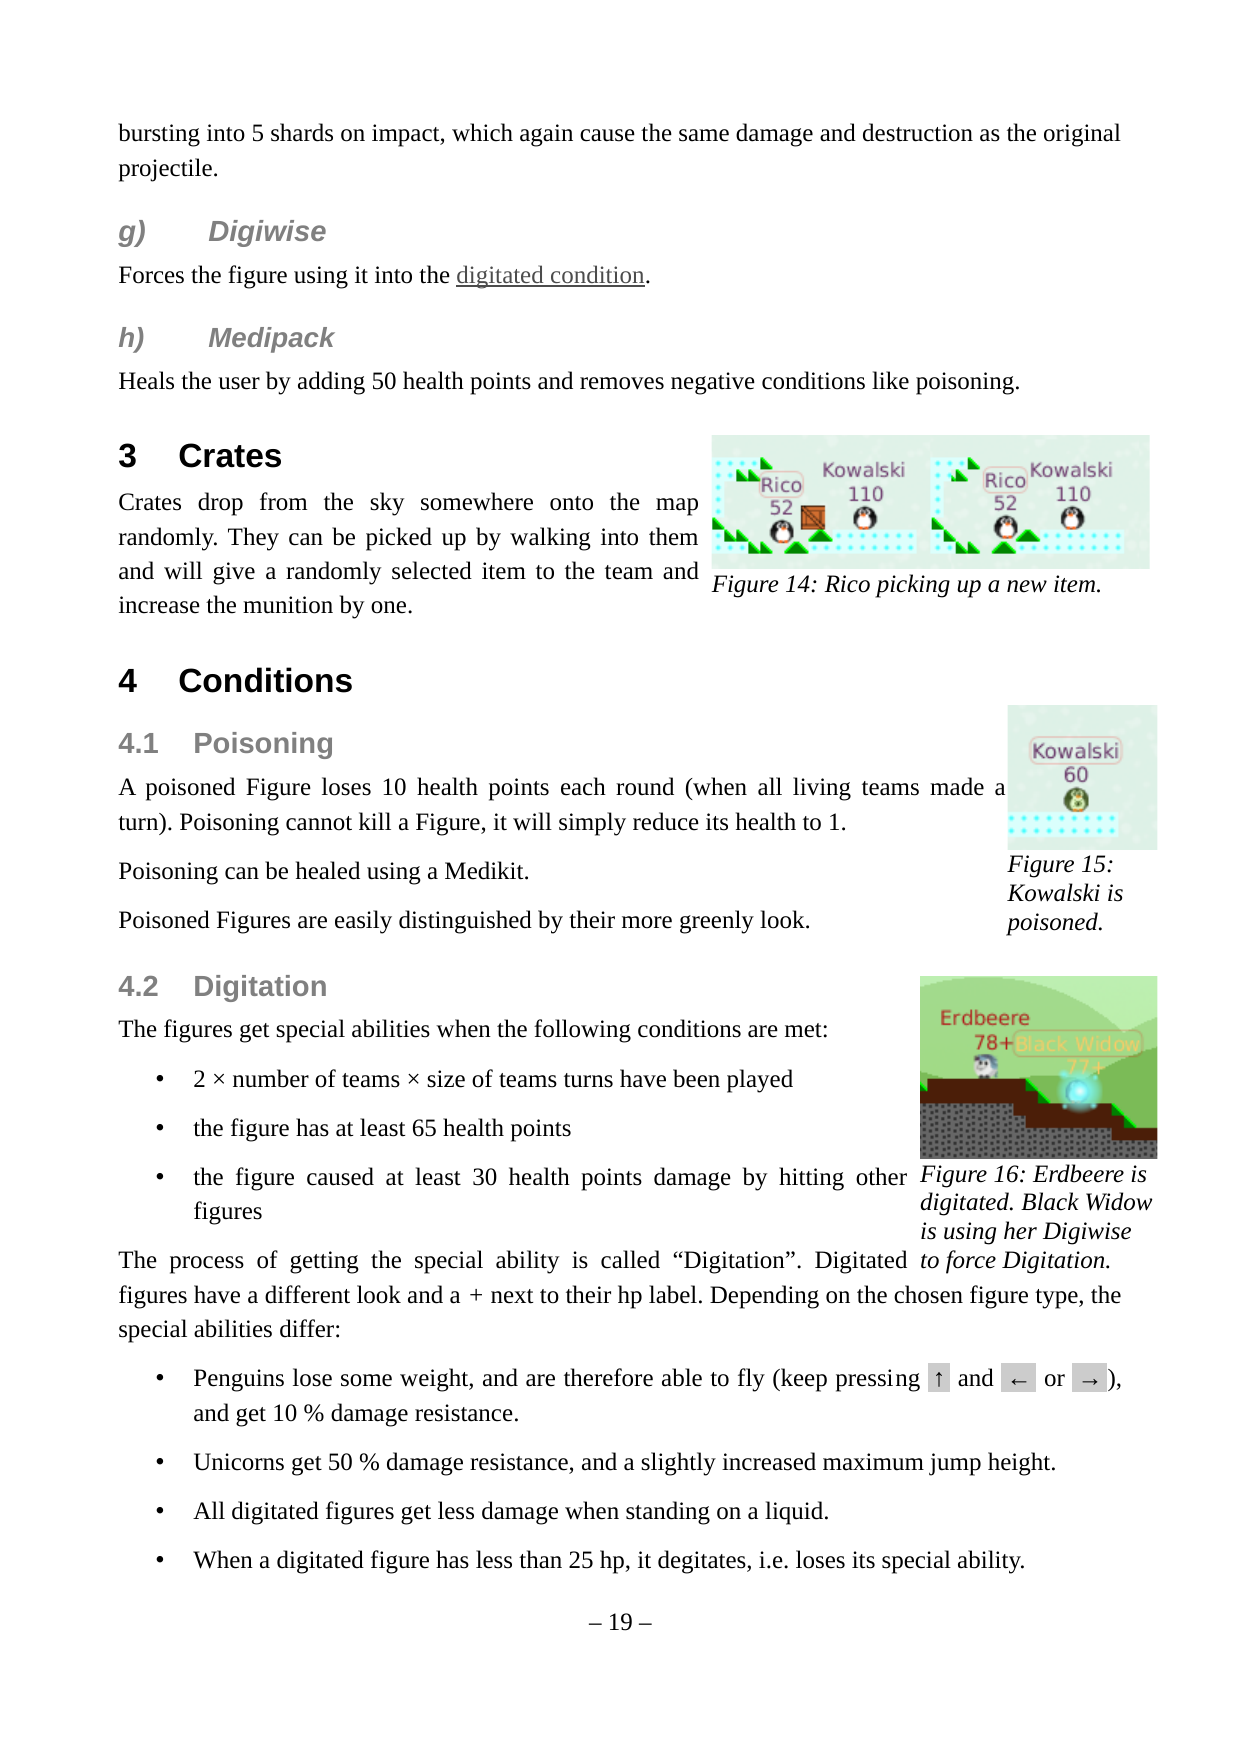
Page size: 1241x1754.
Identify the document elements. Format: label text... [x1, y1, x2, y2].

text The process of getting the special ability is called “Digitation”. Digitated figures have a different look and a + next to their hp label. Depending on the chosen figure type, the special abilities differ: [118, 1245, 1122, 1343]
text Figure 15: Kowalski is poisoned. [1007, 850, 1157, 936]
subtitle [712, 423, 1150, 435]
text Forces the figure using it into the digitated condition. [118, 260, 1122, 289]
text Poisoning can be healed using a Medikit. [118, 856, 1007, 884]
list All digitated figures get less damage when standing on a liquid. [156, 1496, 1122, 1525]
list 2 × number of teams × size of teams turns have been played [156, 1064, 920, 1092]
text Figure 16: Erdbeere is digitated. Black Widow is using her Digiwise to force Digitation. [920, 1159, 1157, 1274]
subtitle Crates [118, 436, 711, 475]
list Penguins lose some weight, and are therefore able to fly (keep pressing ↑ and ← or →), and get 10 % damage resistance. [156, 1363, 1122, 1427]
list the figure has at least 65 health points [156, 1113, 920, 1141]
subtitle Digitation [118, 964, 1157, 1002]
subtitle Poisoning [118, 726, 1007, 760]
text bursting into 5 shards on impact, which again cause the same damage and destruction as the original projectile. [118, 118, 1122, 181]
subtitle Conditions [118, 661, 1157, 705]
text Crates drop from the sky somewhere onto the map randomly. They can be picked up by walking into them and will give a randomly selected item to the team and increase the munition by one. [118, 487, 1122, 619]
text Figure 14: Rico picking up a new item. [712, 569, 1150, 597]
picture [711, 435, 1150, 569]
text The figures get special abilities when the following conditions are met: [118, 1014, 920, 1043]
text Heals the user by adding 50 health points and removes negative conditions like poisoning. [118, 366, 1122, 395]
subtitle Medipack [118, 322, 1122, 354]
text Poisoned Figures are easily distinguished by their more greenly look. [118, 905, 1007, 934]
list When a digitated figure has less than 25 hp, it degitates, i.e. loses its special ability. [156, 1545, 1122, 1574]
picture [920, 976, 1158, 1159]
subtitle Digiwise [118, 214, 1122, 248]
list Unicorns get 50 % damage resistance, and a slightly increased maximum jump height. [156, 1447, 1122, 1476]
picture [1007, 705, 1158, 850]
text A poisoned Figure loses 10 health points each round (when all living teams made a turn). Poisoning cannot kill a Figure, it will simply reduce its health to 1. [118, 772, 1007, 836]
list the figure caused at least 30 health points damage by hitting other figures [156, 1162, 920, 1225]
